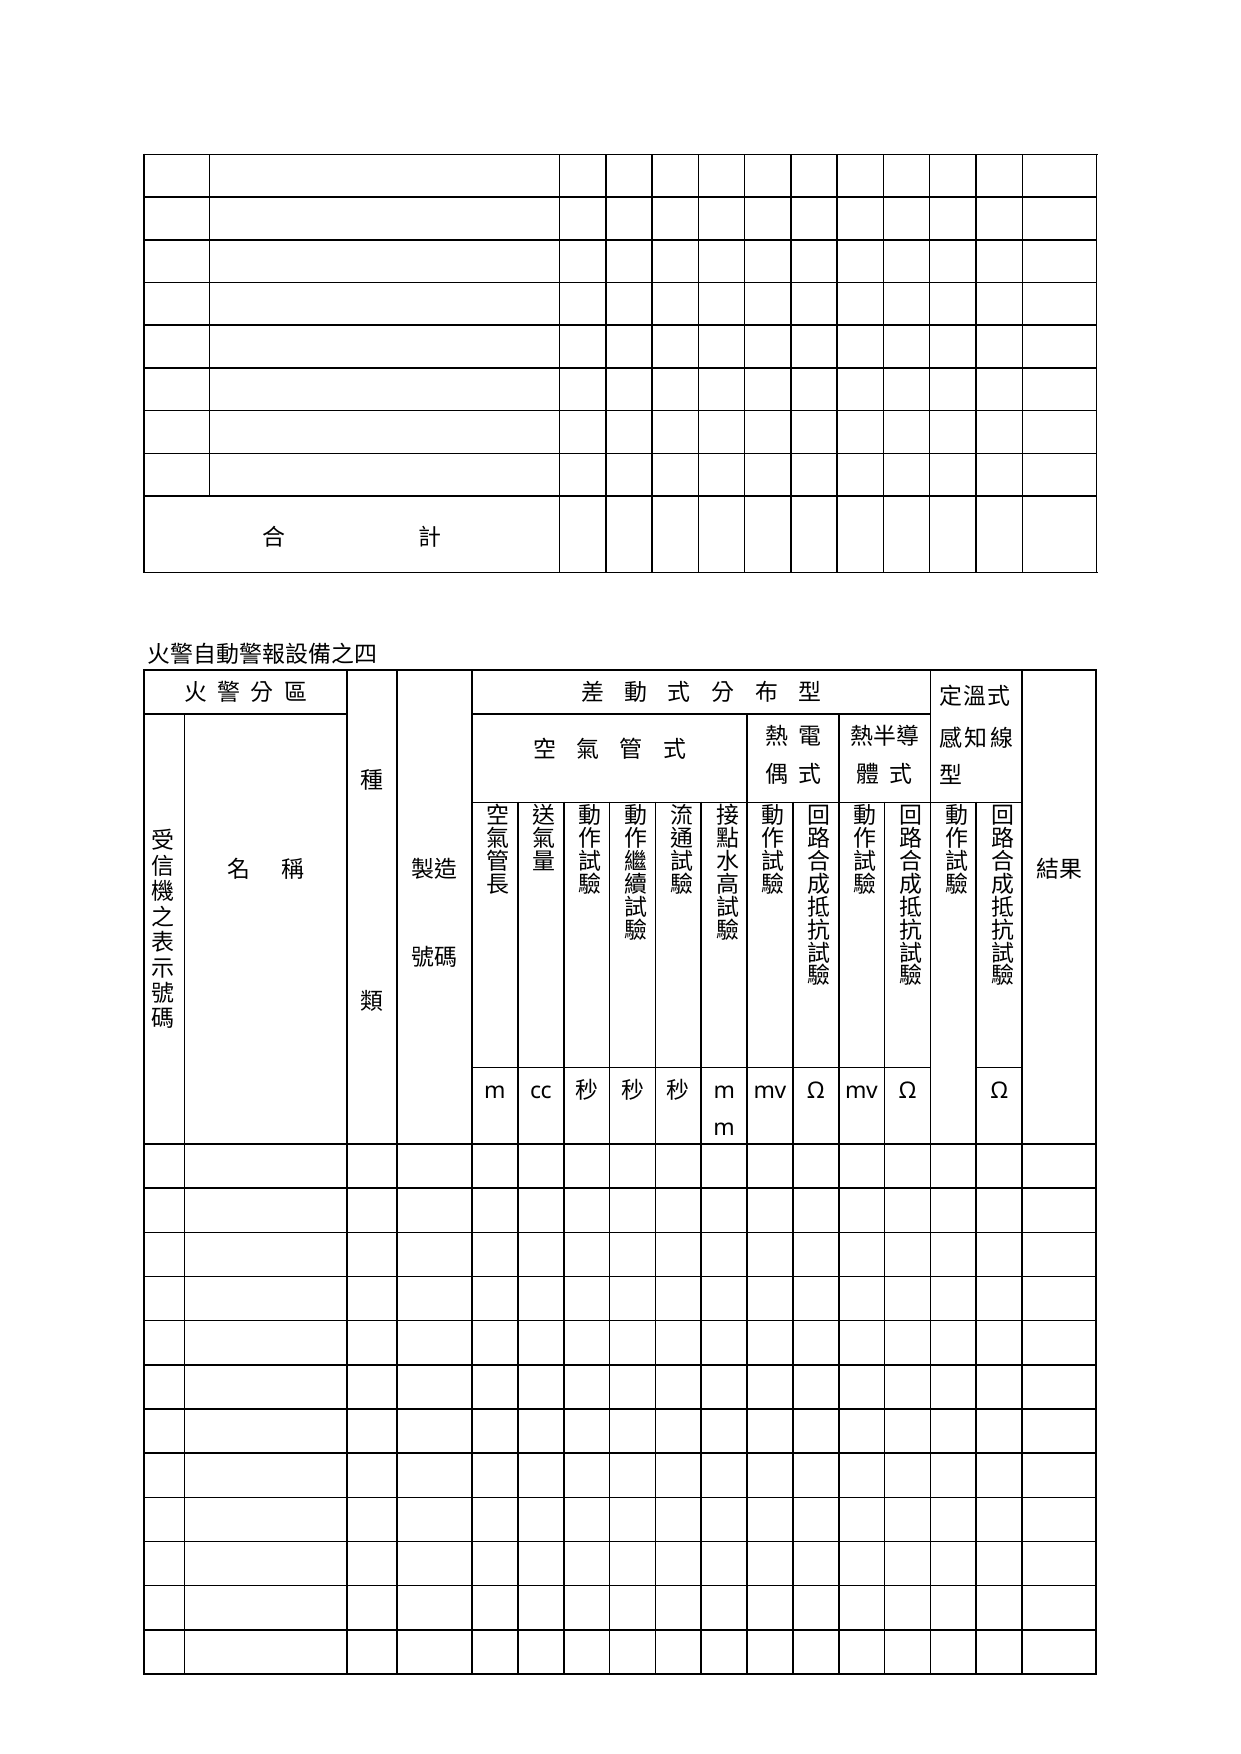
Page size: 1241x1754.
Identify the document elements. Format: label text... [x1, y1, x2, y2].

table_header [348, 671, 396, 713]
table_cell [348, 1542, 396, 1585]
table_cell [748, 1321, 792, 1364]
table_cell [348, 1277, 396, 1320]
table_cell [398, 1189, 471, 1231]
table_cell [348, 713, 396, 757]
table_cell [699, 326, 744, 367]
table_cell [565, 1189, 609, 1231]
table_cell [792, 326, 836, 367]
table_cell [656, 1542, 700, 1585]
table_cell [653, 369, 698, 410]
table_cell m [473, 1068, 517, 1143]
table_cell [473, 1277, 517, 1320]
table_cell [145, 241, 209, 282]
table_cell [702, 1631, 746, 1673]
table_cell [930, 155, 975, 196]
table_cell [610, 1454, 655, 1496]
table_cell 空氣管長 [473, 803, 517, 1067]
table_cell [610, 1145, 655, 1187]
table_cell [794, 1586, 838, 1629]
table_cell [838, 369, 883, 410]
table_cell [348, 934, 396, 978]
table_cell Ω [885, 1068, 930, 1143]
table_cell [699, 198, 744, 239]
table_cell [145, 1454, 184, 1496]
table_cell [656, 1498, 700, 1541]
table_cell [473, 1631, 517, 1673]
table_cell [1023, 155, 1096, 196]
table_cell [398, 1631, 471, 1673]
table_cell [473, 1321, 517, 1364]
table_cell [794, 1498, 838, 1541]
table_cell [977, 1189, 1021, 1231]
table_cell [792, 155, 836, 196]
table_header 差 動 式 分 布 型 [473, 671, 930, 713]
table_cell 動作試驗 [931, 803, 975, 1143]
table_cell [519, 1498, 563, 1541]
table_cell [885, 1586, 930, 1629]
table_cell [145, 1233, 184, 1276]
table_cell [145, 326, 209, 367]
table_cell [930, 326, 975, 367]
table_cell Ω [794, 1068, 838, 1143]
table_cell 秒 [565, 1068, 609, 1143]
table_header 火 警 分 區 [145, 671, 346, 713]
table_cell [748, 1145, 792, 1187]
table_cell [185, 890, 346, 934]
table_cell [519, 1410, 563, 1452]
table_cell 送氣量 [519, 803, 563, 1067]
table_cell [656, 1321, 700, 1364]
table_cell [748, 1366, 792, 1408]
table_cell [607, 155, 651, 196]
table_cell [931, 1586, 975, 1629]
table_cell [519, 1145, 563, 1187]
table_cell [794, 1233, 838, 1276]
table_cell [931, 1366, 975, 1408]
table_cell [610, 1498, 655, 1541]
table_cell [931, 1233, 975, 1276]
table_cell [610, 1410, 655, 1452]
table_cell [565, 1366, 609, 1408]
table_cell [560, 497, 605, 572]
table_cell [792, 497, 836, 572]
table_cell [977, 1586, 1021, 1629]
table_cell [348, 802, 396, 846]
table_cell [885, 1498, 930, 1541]
table_cell [610, 1366, 655, 1408]
table_cell [210, 454, 559, 495]
table_cell [745, 497, 790, 572]
table_cell [702, 1233, 746, 1276]
table_cell [185, 1366, 346, 1408]
table_cell [473, 1366, 517, 1408]
table_cell [519, 1454, 563, 1496]
table_cell [185, 934, 346, 978]
table_cell [348, 1454, 396, 1496]
table_cell [565, 1145, 609, 1187]
table_cell [699, 411, 744, 452]
table_cell [398, 1454, 471, 1496]
table_cell [398, 1023, 471, 1067]
table_cell [656, 1631, 700, 1673]
table_cell [398, 1067, 471, 1143]
table_cell [977, 198, 1022, 239]
table_cell 熱 電 偶 式 [748, 715, 838, 802]
table_cell mv [840, 1068, 884, 1143]
table_cell 名 稱 [185, 846, 346, 890]
table_cell [931, 1321, 975, 1364]
table_cell [884, 155, 929, 196]
table_cell [560, 198, 605, 239]
table_cell [977, 155, 1022, 196]
table_cell 動作試驗 [840, 803, 884, 1067]
table_cell [348, 1366, 396, 1408]
table_cell [560, 283, 605, 324]
table_cell [473, 1498, 517, 1541]
table_cell [565, 1542, 609, 1585]
table_cell [398, 1542, 471, 1585]
table_cell [519, 1189, 563, 1231]
table_cell [794, 1321, 838, 1364]
table_cell [1023, 1410, 1095, 1452]
table_cell [185, 1023, 346, 1067]
table_cell [702, 1542, 746, 1585]
table_header [1023, 671, 1095, 713]
table_cell [930, 369, 975, 410]
table_cell [145, 1410, 184, 1452]
table_cell 合 計 [145, 497, 559, 572]
table_cell [931, 1454, 975, 1496]
table_cell [653, 411, 698, 452]
table_cell [607, 198, 651, 239]
table_cell [1023, 890, 1095, 934]
table_cell [348, 846, 396, 890]
table_cell [1023, 1366, 1095, 1408]
table_cell [748, 1542, 792, 1585]
table_cell [348, 1586, 396, 1629]
table_cell [185, 1498, 346, 1541]
table_cell [792, 198, 836, 239]
table_cell [838, 454, 883, 495]
table_cell [348, 1189, 396, 1231]
table_cell [1023, 978, 1095, 1022]
table_cell 流通試驗 [656, 803, 700, 1067]
table_cell [884, 326, 929, 367]
table_cell [930, 241, 975, 282]
table_cell [1023, 1321, 1095, 1364]
table_cell [348, 1145, 396, 1187]
table_cell [519, 1321, 563, 1364]
table_cell [185, 1189, 346, 1231]
table_cell [931, 1410, 975, 1452]
table_cell [145, 1586, 184, 1629]
table_cell [885, 1145, 930, 1187]
table_cell [607, 454, 651, 495]
table_cell [656, 1454, 700, 1496]
table_cell [931, 1498, 975, 1541]
table_cell [885, 1321, 930, 1364]
table_cell [838, 411, 883, 452]
table_cell 動作試驗 [565, 803, 609, 1067]
table_cell [699, 497, 744, 572]
table_cell [840, 1189, 884, 1231]
table_cell [473, 1454, 517, 1496]
table_cell [185, 1454, 346, 1496]
table_cell [348, 1631, 396, 1673]
table_cell [1023, 713, 1095, 757]
table_cell [885, 1189, 930, 1231]
table_cell [977, 1366, 1021, 1408]
table_cell [794, 1454, 838, 1496]
table_cell 秒 [656, 1068, 700, 1143]
table_cell [145, 1542, 184, 1585]
table_cell [398, 890, 471, 934]
table_cell [699, 283, 744, 324]
table_cell [748, 1189, 792, 1231]
table_cell [840, 1277, 884, 1320]
table_cell 動作繼續試驗 [610, 803, 655, 1067]
table_cell [519, 1586, 563, 1629]
table_cell [748, 1498, 792, 1541]
table_cell [977, 1145, 1021, 1187]
table_cell [748, 1454, 792, 1496]
table_cell [699, 155, 744, 196]
table_cell [145, 411, 209, 452]
table_cell [519, 1233, 563, 1276]
table_cell [745, 411, 790, 452]
table_cell [560, 369, 605, 410]
table_cell [145, 1321, 184, 1364]
table_cell [977, 1498, 1021, 1541]
table_cell [702, 1498, 746, 1541]
table_cell [185, 1233, 346, 1276]
text 火警自動警報設備之四 [148, 636, 1092, 669]
table_cell [185, 978, 346, 1022]
table_cell [1023, 1233, 1095, 1276]
table_cell [185, 1277, 346, 1320]
table_cell [653, 241, 698, 282]
table_cell 空 氣 管 式 [473, 715, 746, 802]
table_cell [977, 497, 1022, 572]
table_cell [348, 1023, 396, 1067]
table_cell [930, 283, 975, 324]
table_cell [794, 1631, 838, 1673]
table_cell [884, 241, 929, 282]
table_cell [473, 1189, 517, 1231]
table_cell 回路合成抵抗試驗 [794, 803, 838, 1067]
table_cell [977, 326, 1022, 367]
table_cell [656, 1586, 700, 1629]
table_cell [699, 454, 744, 495]
table_cell [653, 155, 698, 196]
table_cell [1023, 411, 1096, 452]
table_cell [792, 454, 836, 495]
table_cell [699, 241, 744, 282]
table_cell [840, 1145, 884, 1187]
table_cell [977, 1631, 1021, 1673]
table_cell [145, 155, 209, 196]
table_cell [792, 411, 836, 452]
table_cell [977, 1542, 1021, 1585]
table_cell [884, 198, 929, 239]
table_cell [1023, 1631, 1095, 1673]
table_cell [398, 1498, 471, 1541]
table_cell [931, 1189, 975, 1231]
table_cell 種 [348, 758, 396, 802]
table_header [398, 671, 471, 713]
table_cell [702, 1145, 746, 1187]
table_cell [565, 1410, 609, 1452]
table_cell [1023, 1067, 1095, 1143]
table_cell [702, 1586, 746, 1629]
table_cell 類 [348, 978, 396, 1022]
table_cell [565, 1586, 609, 1629]
table_cell [398, 1321, 471, 1364]
table_cell [702, 1321, 746, 1364]
table_cell [885, 1454, 930, 1496]
table_cell [398, 802, 471, 846]
table_cell [607, 411, 651, 452]
table_cell [748, 1631, 792, 1673]
table_cell [210, 369, 559, 410]
table_cell [885, 1542, 930, 1585]
table_cell [702, 1189, 746, 1231]
table_cell [560, 241, 605, 282]
table_cell [931, 1277, 975, 1320]
table_cell [840, 1586, 884, 1629]
table_cell [185, 1321, 346, 1364]
table_cell [745, 283, 790, 324]
table_cell [794, 1277, 838, 1320]
table_cell 回路合成抵抗試驗 [977, 803, 1021, 1067]
table_cell [145, 1631, 184, 1673]
table_cell [840, 1321, 884, 1364]
table_cell [348, 1067, 396, 1143]
table_cell 製造 [398, 846, 471, 890]
table_cell [473, 1145, 517, 1187]
table_cell [145, 1366, 184, 1408]
table_cell [748, 1410, 792, 1452]
table_cell [1023, 454, 1096, 495]
table_cell [748, 1277, 792, 1320]
table_cell [185, 802, 346, 846]
table_cell [348, 1498, 396, 1541]
table_cell [885, 1277, 930, 1320]
table_cell 號碼 [398, 934, 471, 978]
table_cell [792, 241, 836, 282]
table_cell [610, 1189, 655, 1231]
table_cell [884, 454, 929, 495]
table_cell [1023, 802, 1095, 846]
table_cell [977, 241, 1022, 282]
table_cell [473, 1586, 517, 1629]
table_cell [398, 978, 471, 1022]
table_cell [565, 1321, 609, 1364]
table_cell [885, 1233, 930, 1276]
table_cell [210, 326, 559, 367]
table_cell [610, 1631, 655, 1673]
table_cell [210, 283, 559, 324]
table_cell [560, 411, 605, 452]
table_cell [607, 369, 651, 410]
table_cell [210, 241, 559, 282]
table_cell [656, 1189, 700, 1231]
table_cell [840, 1498, 884, 1541]
table_cell [792, 369, 836, 410]
table_cell [885, 1410, 930, 1452]
table_cell [1023, 241, 1096, 282]
table_cell [794, 1542, 838, 1585]
table_cell [1023, 1454, 1095, 1496]
table_cell [398, 1366, 471, 1408]
table_cell [473, 1233, 517, 1276]
table_cell [930, 497, 975, 572]
table_cell 回路合成抵抗試驗 [885, 803, 930, 1067]
table_cell mm [702, 1068, 746, 1143]
table_cell [560, 326, 605, 367]
table_cell [931, 1145, 975, 1187]
table_cell [398, 1410, 471, 1452]
table_cell [519, 1277, 563, 1320]
table_cell [840, 1366, 884, 1408]
table_cell [348, 1233, 396, 1276]
table_cell [977, 1321, 1021, 1364]
table_cell [145, 283, 209, 324]
table_cell [1023, 1023, 1095, 1067]
table_cell [653, 497, 698, 572]
table_cell [794, 1410, 838, 1452]
table_cell [745, 454, 790, 495]
table_cell [745, 198, 790, 239]
table_cell [145, 1189, 184, 1231]
table_cell [398, 758, 471, 802]
table_cell [745, 369, 790, 410]
table_cell [792, 283, 836, 324]
table_cell [185, 1586, 346, 1629]
table_cell 結果 [1023, 846, 1095, 890]
table_cell [560, 454, 605, 495]
table_cell [745, 326, 790, 367]
table_cell [702, 1366, 746, 1408]
table_cell [145, 454, 209, 495]
table_cell [745, 155, 790, 196]
table_cell [473, 1410, 517, 1452]
table_cell [210, 411, 559, 452]
table_cell [885, 1631, 930, 1673]
table_cell [145, 1145, 184, 1187]
table_cell [702, 1410, 746, 1452]
table_cell [977, 454, 1022, 495]
table_cell [884, 283, 929, 324]
table_cell [185, 1542, 346, 1585]
table_cell [210, 198, 559, 239]
table_cell [519, 1631, 563, 1673]
table_cell [1023, 369, 1096, 410]
table_cell [610, 1277, 655, 1320]
table_cell [1023, 1498, 1095, 1541]
table_cell [885, 1366, 930, 1408]
table_cell [607, 283, 651, 324]
table_cell [656, 1233, 700, 1276]
table_cell [185, 1631, 346, 1673]
table_cell [931, 1631, 975, 1673]
table_cell [884, 369, 929, 410]
table_cell [838, 283, 883, 324]
table_cell cc [519, 1068, 563, 1143]
table_cell [398, 1277, 471, 1320]
table_cell [930, 411, 975, 452]
table_cell Ω [977, 1068, 1021, 1143]
table_cell 受信機之表示號碼 [145, 715, 184, 1143]
table_cell [565, 1454, 609, 1496]
table_cell [210, 155, 559, 196]
table_cell [145, 369, 209, 410]
table_cell [607, 326, 651, 367]
table_cell [185, 758, 346, 802]
table_cell 動作試驗 [748, 803, 792, 1067]
table_cell [1023, 1586, 1095, 1629]
table_cell [610, 1233, 655, 1276]
table_cell [519, 1366, 563, 1408]
table_cell [1023, 283, 1096, 324]
table_cell [145, 198, 209, 239]
table_cell mv [748, 1068, 792, 1143]
table_cell [653, 326, 698, 367]
table_cell [931, 1542, 975, 1585]
table_cell [840, 1631, 884, 1673]
table_cell [745, 241, 790, 282]
table_cell [185, 1067, 346, 1143]
table_cell [607, 497, 651, 572]
table_cell [656, 1145, 700, 1187]
table_cell [565, 1233, 609, 1276]
table_cell [838, 326, 883, 367]
table_cell [977, 369, 1022, 410]
table_cell [1023, 758, 1095, 802]
table_cell [1023, 198, 1096, 239]
table_cell [145, 1498, 184, 1541]
table_cell [699, 369, 744, 410]
table_cell [1023, 934, 1095, 978]
table_cell [398, 1233, 471, 1276]
table_cell [794, 1366, 838, 1408]
table_cell [656, 1366, 700, 1408]
table_cell [519, 1542, 563, 1585]
table_cell [702, 1454, 746, 1496]
table_cell [656, 1410, 700, 1452]
table_cell [884, 497, 929, 572]
table_cell [610, 1321, 655, 1364]
table_cell [565, 1631, 609, 1673]
table_cell [838, 155, 883, 196]
table_cell [794, 1145, 838, 1187]
table_cell [565, 1277, 609, 1320]
table_cell [185, 1145, 346, 1187]
table_cell [977, 1233, 1021, 1276]
table_cell [748, 1586, 792, 1629]
table_cell [653, 198, 698, 239]
table_cell 接點水高試驗 [702, 803, 746, 1067]
table_cell [930, 454, 975, 495]
table_cell 熱半導 體 式 [840, 715, 930, 802]
table_cell [473, 1542, 517, 1585]
table_cell [653, 283, 698, 324]
table_cell [560, 155, 605, 196]
table_cell [1023, 497, 1096, 572]
table_cell [977, 1277, 1021, 1320]
table_cell [348, 890, 396, 934]
table_cell [930, 198, 975, 239]
table_cell [656, 1277, 700, 1320]
table_cell [185, 1410, 346, 1452]
table_cell [1023, 326, 1096, 367]
table_cell [653, 454, 698, 495]
table_cell [702, 1277, 746, 1320]
table_cell [610, 1586, 655, 1629]
table_cell [1023, 1189, 1095, 1231]
table_cell [748, 1233, 792, 1276]
table_cell [348, 1410, 396, 1452]
table_cell [884, 411, 929, 452]
table_cell [838, 241, 883, 282]
table_cell [398, 1586, 471, 1629]
table_cell [1023, 1277, 1095, 1320]
table_cell [840, 1410, 884, 1452]
table_cell [977, 283, 1022, 324]
table_header 定溫式 感知線型 [931, 671, 1021, 802]
table_cell [840, 1454, 884, 1496]
table_cell [145, 1277, 184, 1320]
table_cell [185, 715, 346, 757]
table_cell [610, 1542, 655, 1585]
table_cell [977, 411, 1022, 452]
table_cell [398, 713, 471, 757]
table_cell [977, 1454, 1021, 1496]
table_cell [838, 198, 883, 239]
table_cell [1023, 1542, 1095, 1585]
table_cell [1023, 1145, 1095, 1187]
table_cell [348, 1321, 396, 1364]
table_cell [840, 1233, 884, 1276]
table_cell 秒 [610, 1068, 655, 1143]
table_cell [977, 1410, 1021, 1452]
table_cell [398, 1145, 471, 1187]
table_cell [565, 1498, 609, 1541]
table_cell [838, 497, 883, 572]
table_cell [794, 1189, 838, 1231]
table_cell [607, 241, 651, 282]
table_cell [840, 1542, 884, 1585]
